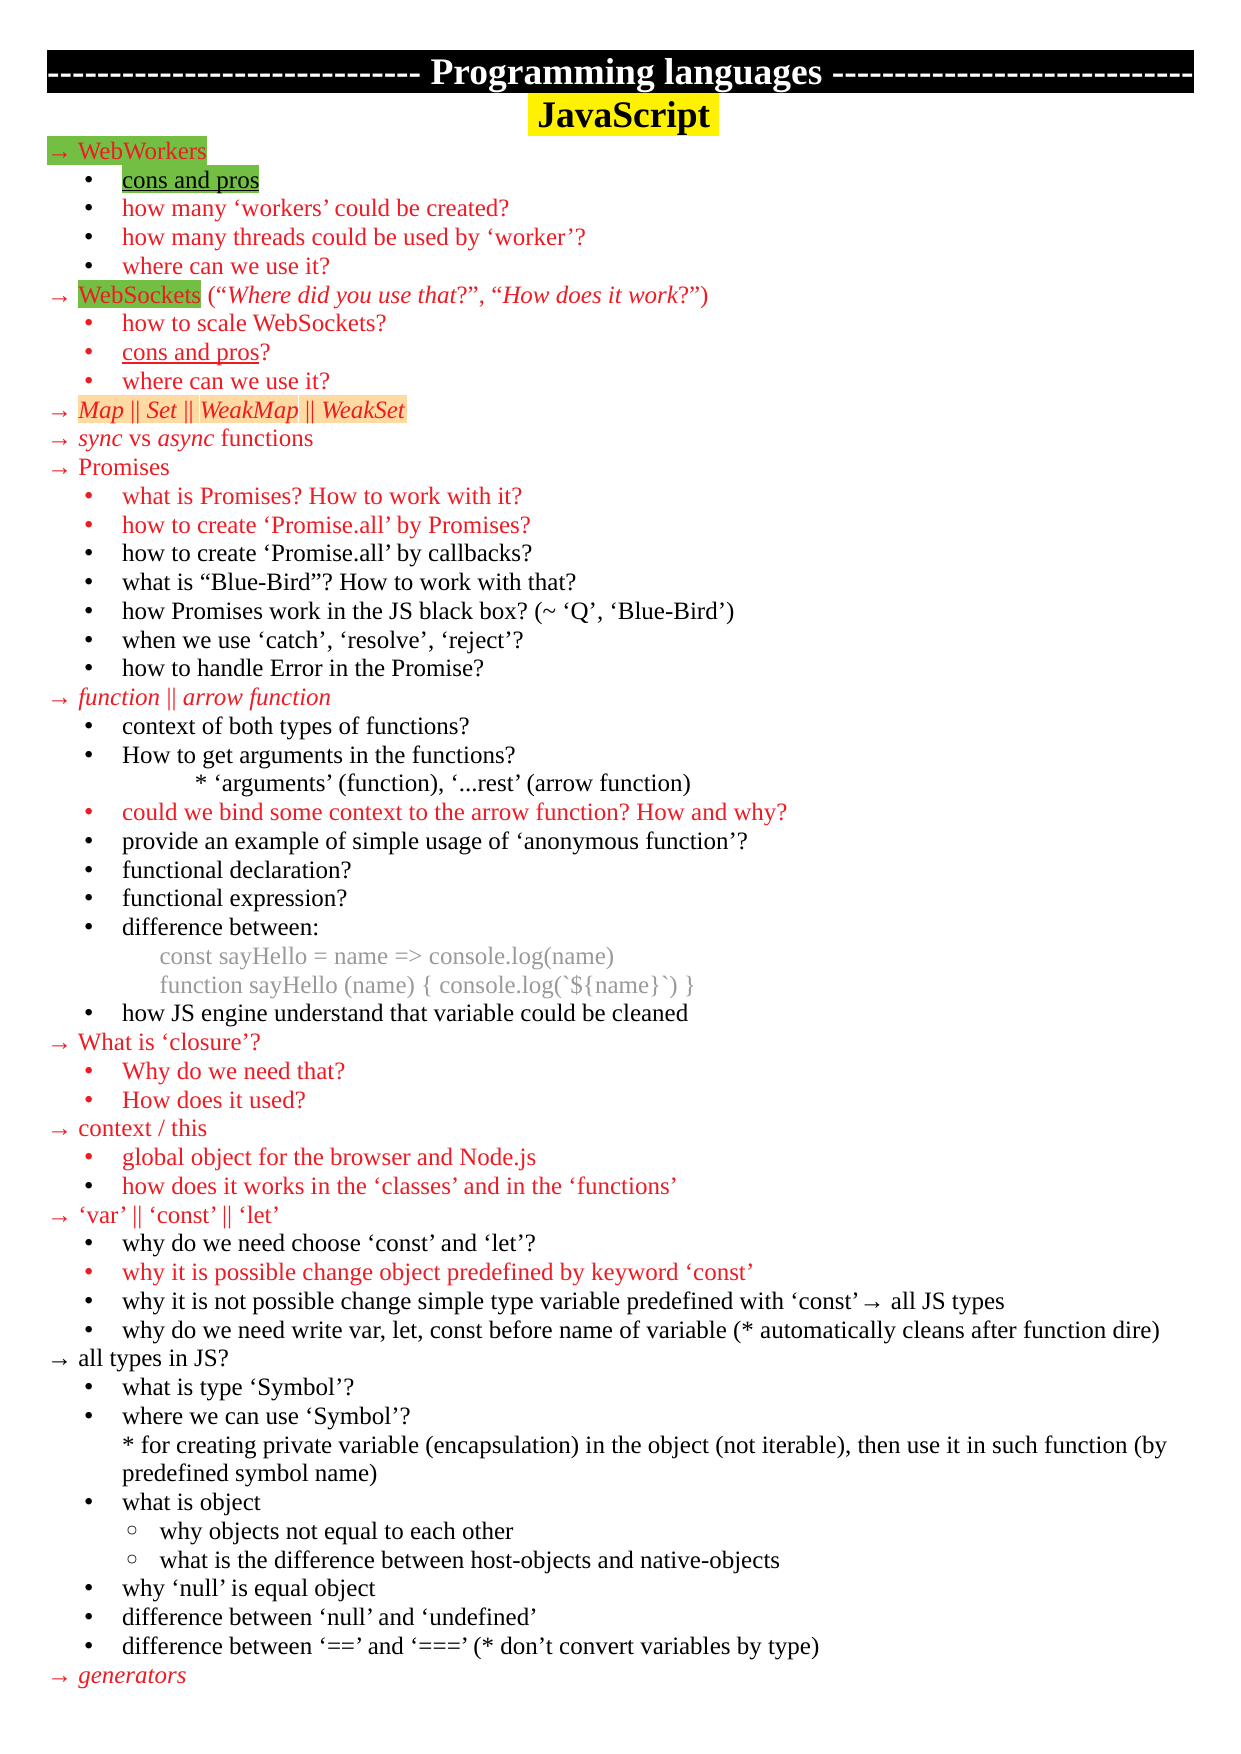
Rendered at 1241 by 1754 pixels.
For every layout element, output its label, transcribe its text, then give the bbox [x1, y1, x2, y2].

list how Promises work in the JS black box? (~ ‘Q’, ‘Blue-Bird’) [84, 596, 1200, 625]
text ------------------------------ Programming languages ----------------------------- [47, 50, 1200, 93]
list const sayHello = name => console.log(name) [122, 941, 1200, 970]
list where can we use it? [84, 251, 1200, 280]
list how JS engine understand that variable could be cleaned [84, 998, 1200, 1027]
text * ‘arguments’ (function), ‘...rest’ (arrow function) [47, 768, 1200, 797]
list how many threads could be used by ‘worker’? [84, 222, 1200, 251]
list could we bind some context to the arrow function? How and why? [84, 797, 1200, 826]
text → generators [47, 1660, 1200, 1688]
list why it is not possible change simple type variable predefined with ‘const’→ all JS types [84, 1286, 1200, 1315]
list cons and pros [84, 165, 1200, 193]
text → WebWorkers [47, 136, 1200, 165]
list why do we need choose ‘const’ and ‘let’? [84, 1228, 1200, 1257]
text → all types in JS? [47, 1343, 1200, 1372]
list what is object [84, 1487, 1200, 1516]
text → ‘var’ || ‘const’ || ‘let’ [47, 1200, 1200, 1228]
list how many ‘workers’ could be created? [84, 193, 1200, 222]
list where can we use it? [84, 366, 1200, 395]
text → What is ‘closure’? [47, 1027, 1200, 1056]
list how does it works in the ‘classes’ and in the ‘functions’ [84, 1171, 1200, 1200]
list context of both types of functions? [84, 711, 1200, 740]
text → context / this [47, 1113, 1200, 1142]
list when we use ‘catch’, ‘resolve’, ‘reject’? [84, 625, 1200, 653]
text → Promises [47, 452, 1200, 481]
list * for creating private variable (encapsulation) in the object (not iterable), then use it in such function (by predefined symbol name) [84, 1430, 1200, 1487]
list what is “Blue-Bird”? How to work with that? [84, 567, 1200, 596]
list what is type ‘Symbol’? [84, 1372, 1200, 1401]
list why it is possible change object predefined by keyword ‘const’ [84, 1257, 1200, 1286]
list difference between ‘==’ and ‘===’ (* don’t convert variables by type) [84, 1631, 1200, 1660]
list why objects not equal to each other [122, 1516, 1200, 1545]
list functional declaration? [84, 855, 1200, 883]
list cons and pros? [84, 337, 1200, 366]
list how to create ‘Promise.all’ by callbacks? [84, 538, 1200, 567]
list why do we need write var, let, const before name of variable (* automatically cleans after function dire) [84, 1315, 1200, 1343]
list How to get arguments in the functions? [84, 740, 1200, 768]
text → WebSockets (“Where did you use that?”, “How does it work?”) [47, 280, 1200, 308]
list functional expression? [84, 883, 1200, 912]
text → function || arrow function [47, 682, 1200, 711]
list what is the difference between host-objects and native-objects [122, 1545, 1200, 1573]
list how to handle Error in the Promise? [84, 653, 1200, 682]
list how to create ‘Promise.all’ by Promises? [84, 510, 1200, 538]
list how to scale WebSockets? [84, 308, 1200, 337]
list provide an example of simple usage of ‘anonymous function’? [84, 826, 1200, 855]
list what is Promises? How to work with it? [84, 481, 1200, 510]
list Why do we need that? [84, 1056, 1200, 1085]
list why ‘null’ is equal object [84, 1573, 1200, 1602]
text → sync vs async functions [47, 423, 1200, 452]
list global object for the browser and Node.js [84, 1142, 1200, 1171]
text → Map || Set || WeakMap || WeakSet [47, 395, 1200, 423]
list difference between: [84, 912, 1200, 941]
list function sayHello (name) { console.log(`${name}`) } [122, 970, 1200, 998]
list difference between ‘null’ and ‘undefined’ [84, 1602, 1200, 1631]
list How does it used? [84, 1085, 1200, 1113]
list where we can use ‘Symbol’? [84, 1401, 1200, 1430]
text JavaScript [47, 93, 1200, 136]
